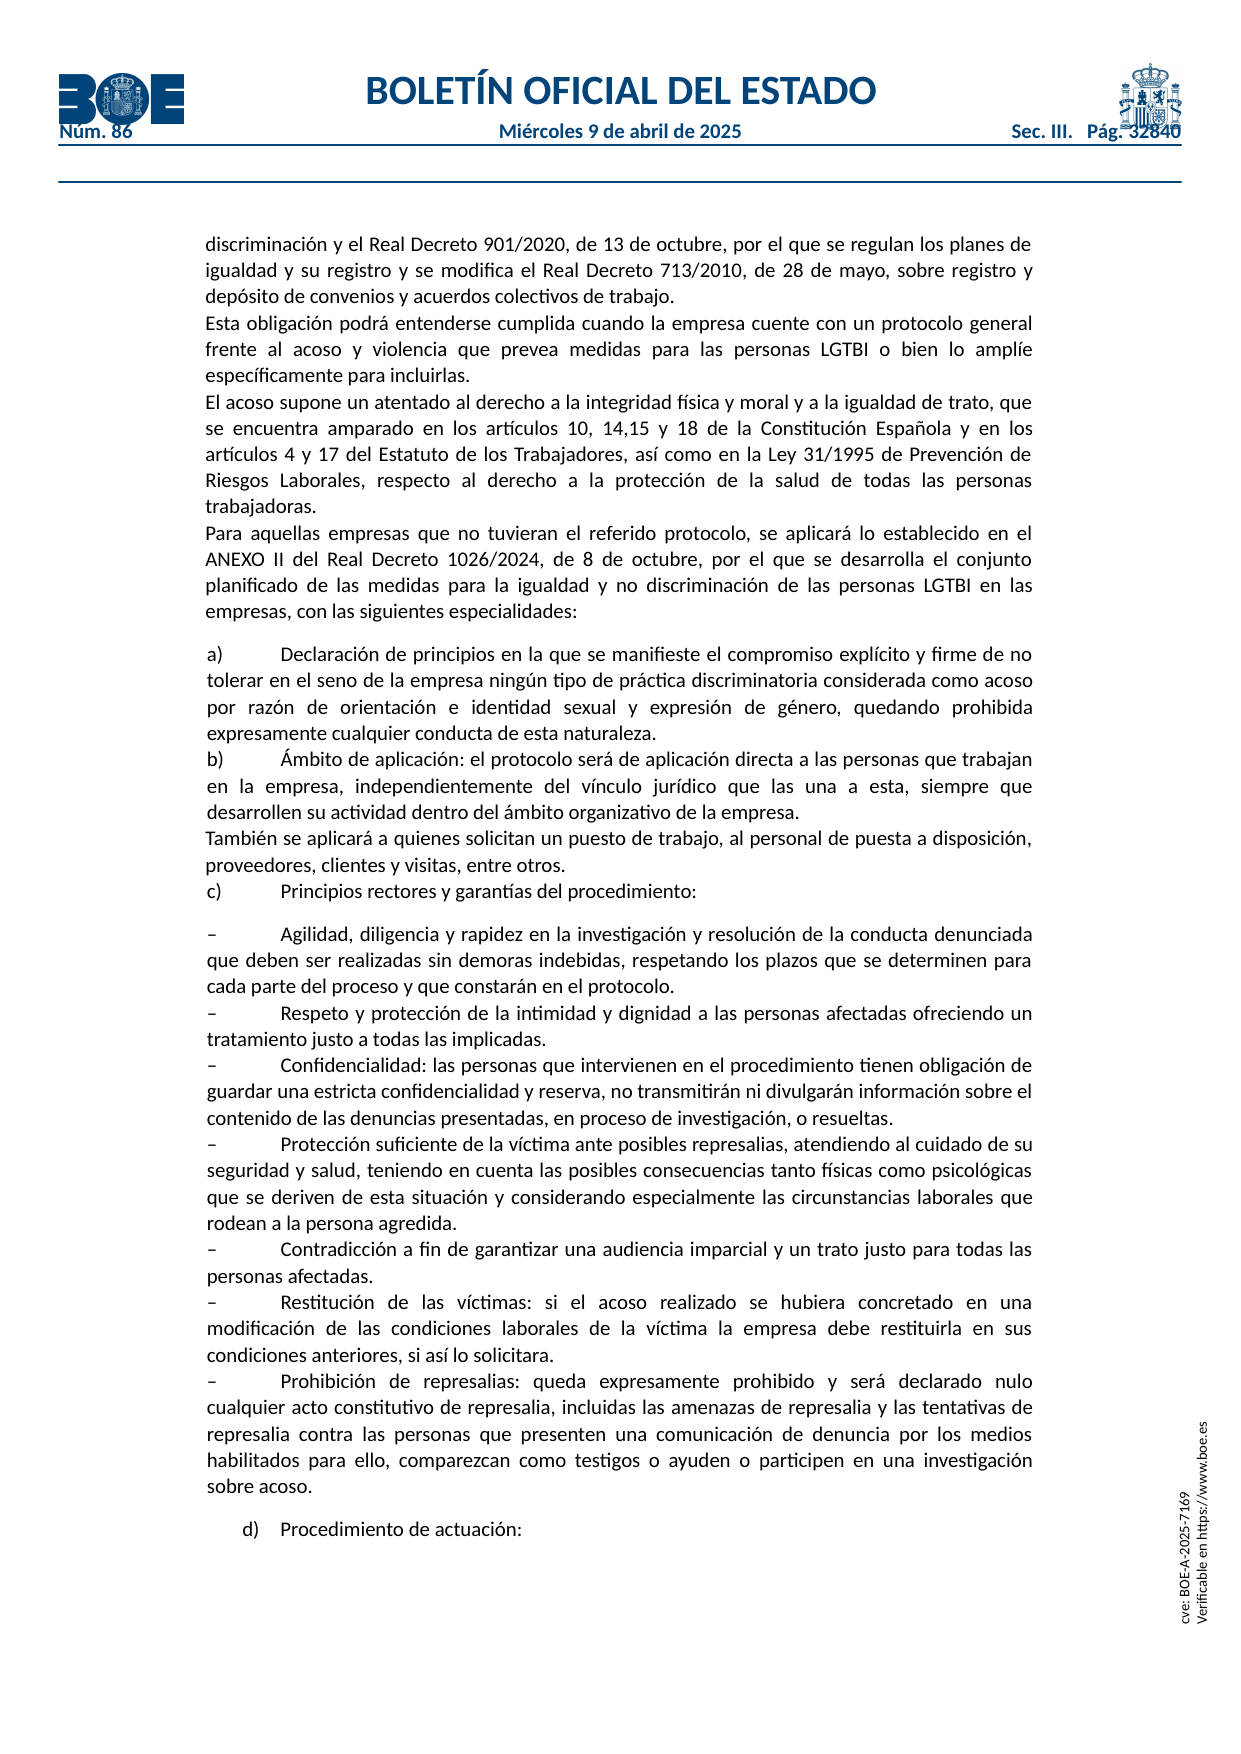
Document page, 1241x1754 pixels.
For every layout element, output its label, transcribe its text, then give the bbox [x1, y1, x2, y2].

text El acoso supone un atentado al derecho a la integridad física y moral y a la igualdad de trato, que se encuentra amparado en los artículos 10, 14,15 y 18 de la Constitución Española y en los artículos 4 y 17 del Estatuto de los Trabajadores, así como en la Ley 31/1995 de Prevención de Riesgos Laborales, respecto al derecho a la protección de la salud de todas las personas trabajadoras. [205, 389, 1034, 519]
list Respeto y protección de la intimidad y dignidad a las personas afectadas ofreciendo un tratamiento justo a todas las implicadas. [207, 1000, 1034, 1051]
list Principios rectores y garantías del procedimiento: [207, 878, 1034, 904]
text Esta obligación podrá entenderse cumplida cuando la empresa cuente con un protocolo general frente al acoso y violencia que prevea medidas para las personas LGTBI o bien lo amplíe específicamente para incluirlas. [205, 310, 1034, 388]
list Prohibición de represalias: queda expresamente prohibido y será declarado nulo cualquier acto constitutivo de represalia, incluidas las amenazas de represalia y las tentativas de represalia contra las personas que presenten una comunicación de denuncia por los medios habilitados para ello, comparezcan como testigos o ayuden o participen en una investigación sobre acoso. [207, 1368, 1034, 1498]
list Protección suficiente de la víctima ante posibles represalias, atendiendo al cuidado de su seguridad y salud, teniendo en cuenta las posibles consecuencias tanto físicas como psicológicas que se deriven de esta situación y considerando especialmente las circunstancias laborales que rodean a la persona agredida. [207, 1132, 1034, 1235]
text discriminación y el Real Decreto 901/2020, de 13 de octubre, por el que se regulan los planes de igualdad y su registro y se modifica el Real Decreto 713/2010, de 28 de mayo, sobre registro y depósito de convenios y acuerdos colectivos de trabajo. [205, 231, 1034, 309]
list Declaración de principios en la que se manifieste el compromiso explícito y firme de no tolerar en el seno de la empresa ningún tipo de práctica discriminatoria considerada como acoso por razón de orientación e identidad sexual y expresión de género, quedando prohibida expresamente cualquier conducta de esta naturaleza. [207, 642, 1034, 745]
list Contradicción a fin de garantizar una audiencia imparcial y un trato justo para todas las personas afectadas. [207, 1237, 1034, 1288]
list Ámbito de aplicación: el protocolo será de aplicación directa a las personas que trabajan en la empresa, independientemente del vínculo jurídico que las una a esta, siempre que desarrollen su actividad dentro del ámbito organizativo de la empresa. [207, 747, 1034, 824]
text d) Procedimiento de actuación: [242, 1516, 1034, 1541]
text Para aquellas empresas que no tuvieran el referido protocolo, se aplicará lo establecido en el ANEXO II del Real Decreto 1026/2024, de 8 de octubre, por el que se desarrolla el conjunto planificado de las medidas para la igualdad y no discriminación de las personas LGTBI en las empresas, con las siguientes especialidades: [205, 520, 1034, 624]
list Confidencialidad: las personas que intervienen en el procedimiento tienen obligación de guardar una estricta confidencialidad y reserva, no transmitirán ni divulgarán información sobre el contenido de las denuncias presentadas, en proceso de investigación, o resueltas. [207, 1053, 1034, 1130]
list Restitución de las víctimas: si el acoso realizado se hubiera concretado en una modificación de las condiciones laborales de la víctima la empresa debe restituirla en sus condiciones anteriores, si así lo solicitara. [207, 1289, 1034, 1367]
text También se aplicará a quienes solicitan un puesto de trabajo, al personal de puesta a disposición, proveedores, clientes y visitas, entre otros. [205, 826, 1034, 877]
list Agilidad, diligencia y rapidez en la investigación y resolución de la conducta denunciada que deben ser realizadas sin demoras indebidas, respetando los plazos que se determinen para cada parte del proceso y que constarán en el protocolo. [207, 921, 1034, 998]
